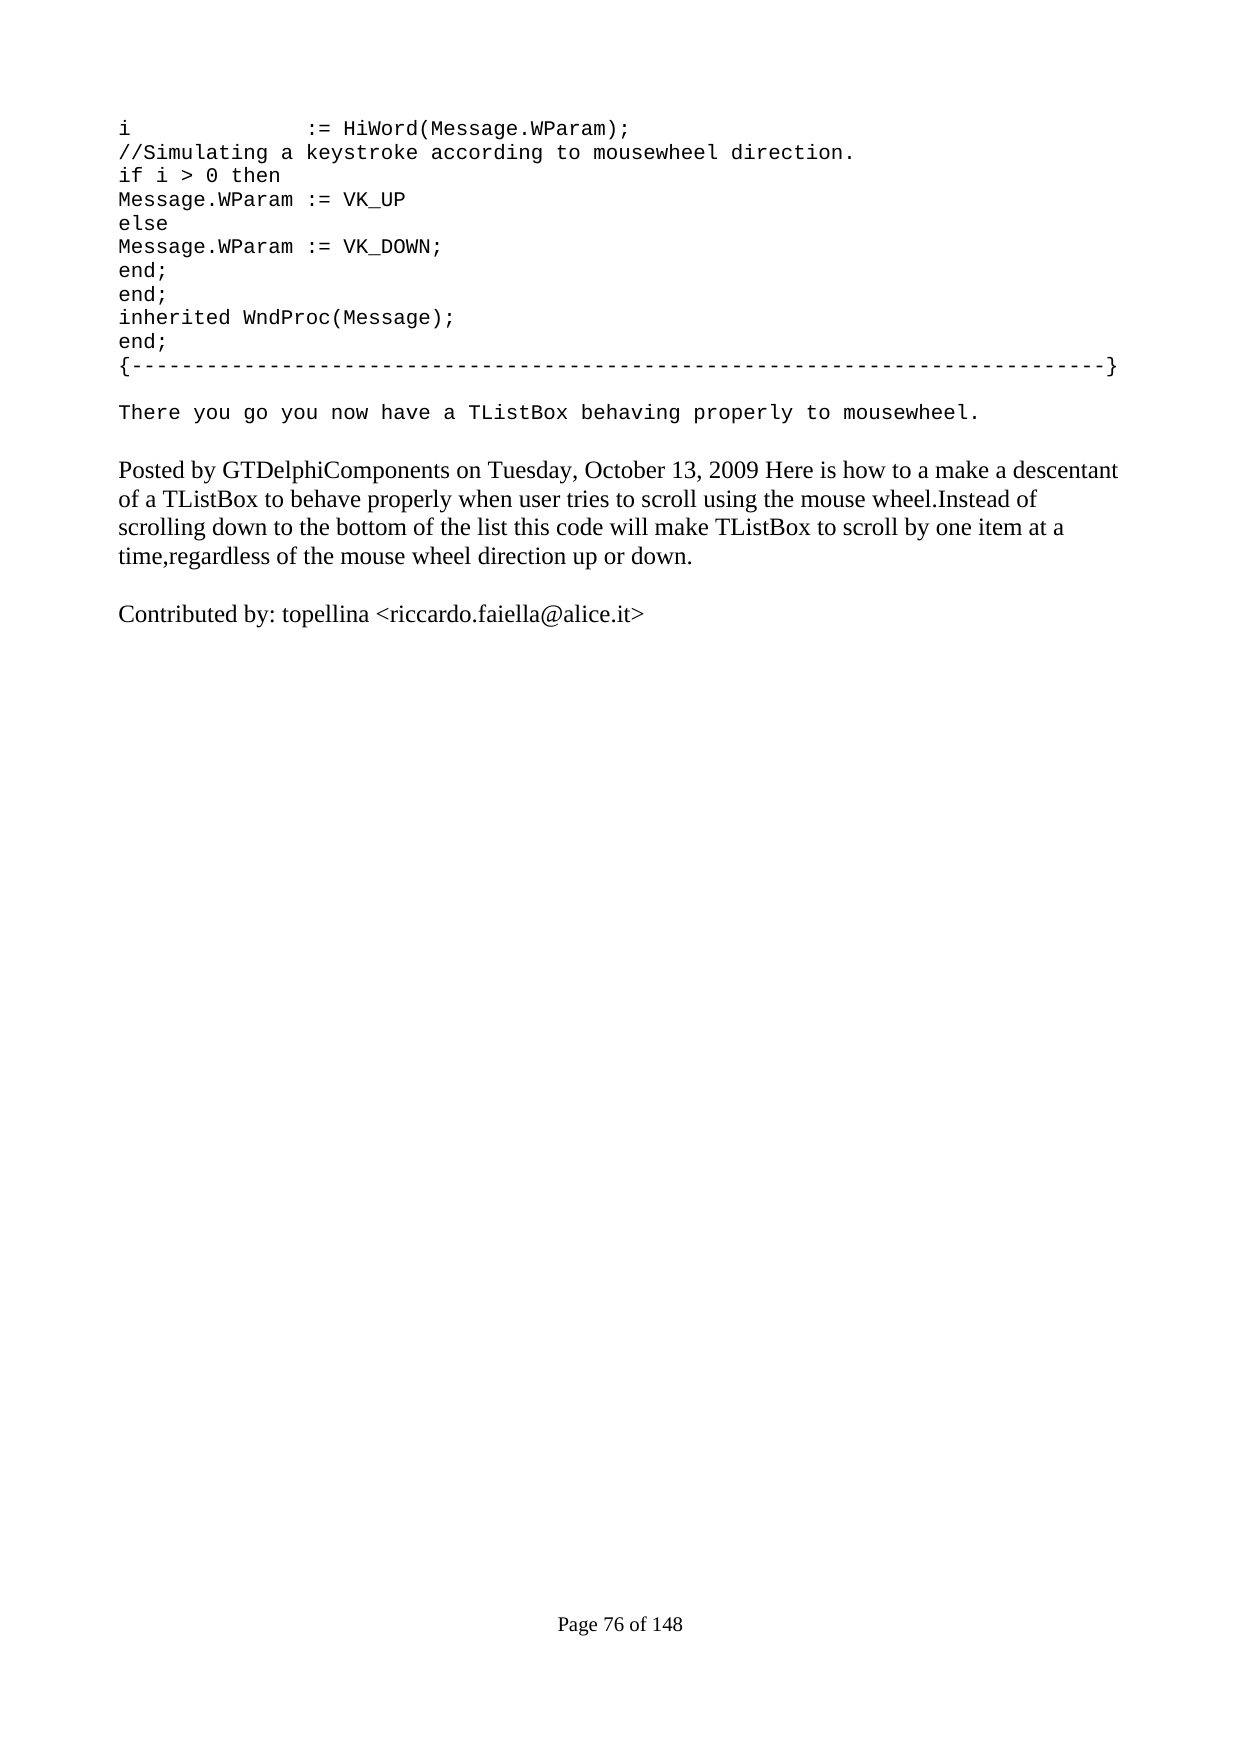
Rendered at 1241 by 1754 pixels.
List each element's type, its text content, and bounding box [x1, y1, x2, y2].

text end; [118, 260, 1122, 284]
text end; [118, 331, 1122, 354]
text Message.WParam := VK_DOWN; [118, 236, 1122, 260]
text inherited WndProc(Message); [118, 307, 1122, 331]
text //Simulating a keystroke according to mousewheel direction. [118, 142, 1122, 165]
text i := HiWord(Message.WParam); [118, 118, 1122, 142]
text Posted by GTDelphiComponents on Tuesday, October 13, 2009 Here is how to a make a descentant of a TListBox to behave properly when user tries to scroll using the mouse wheel.Instead of scrolling down to the bottom of the list this code will make TListBox to scroll by one item at a time,regardless of the mouse wheel direction up or down. [118, 455, 1122, 570]
text Message.WParam := VK_UP [118, 189, 1122, 213]
text else [118, 213, 1122, 236]
text {------------------------------------------------------------------------------} [118, 354, 1122, 378]
text Contributed by: topellina <riccardo.faiella@alice.it> [118, 599, 1122, 628]
text if i > 0 then [118, 165, 1122, 189]
text end; [118, 284, 1122, 307]
text There you go you now have a TListBox behaving properly to mousewheel. [118, 402, 1122, 426]
